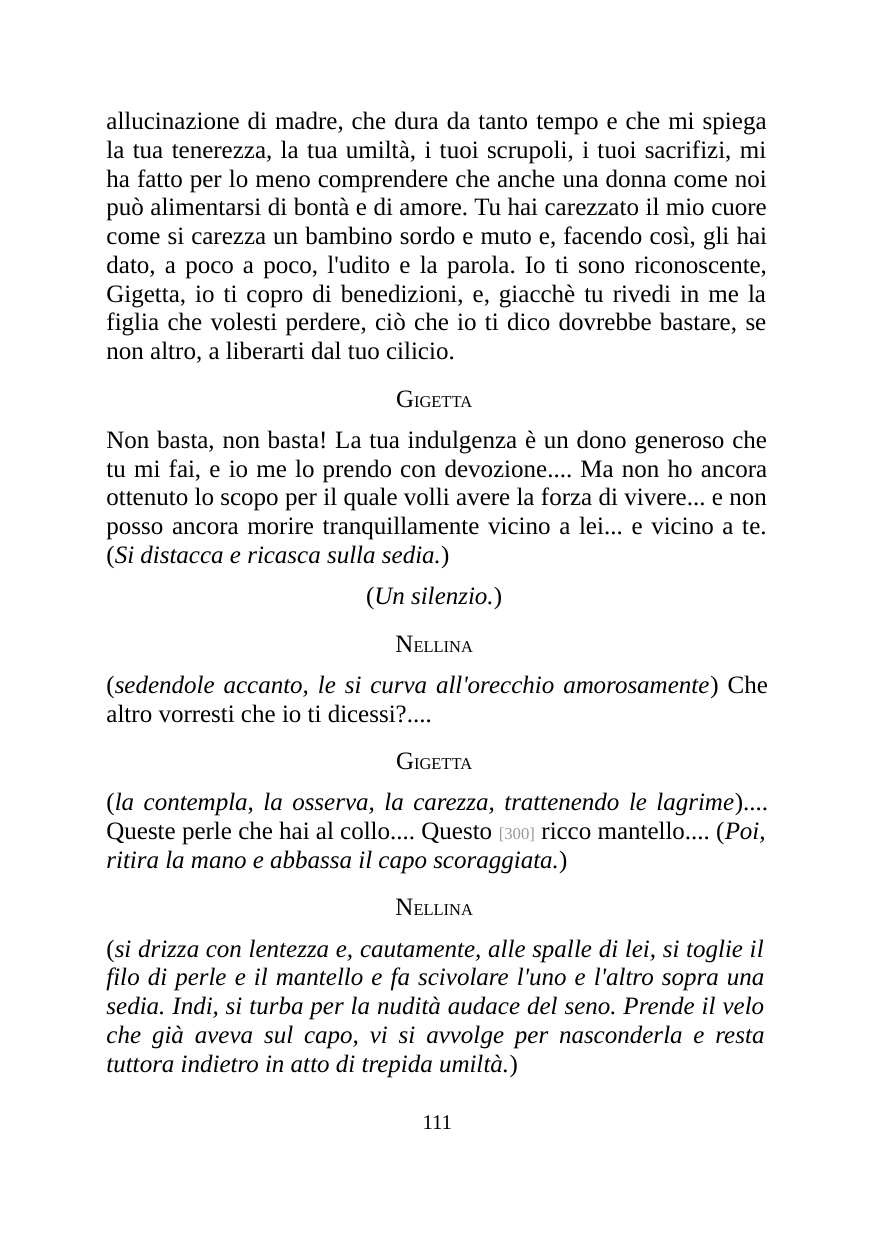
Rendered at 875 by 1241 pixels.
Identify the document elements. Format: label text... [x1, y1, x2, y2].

text Nellina [106, 629, 768, 657]
text Gigetta [106, 746, 768, 775]
text (Un silenzio.) [106, 581, 768, 610]
text Nellina [106, 892, 768, 921]
text allucinazione di madre, che dura da tanto tempo e che mi spiega la tua tenerezza, la tua umiltà, i tuoi scrupoli, i tuoi sacrifizi, mi ha fatto per lo meno comprendere che anche una donna come noi può alimentarsi di bontà e di amore. Tu hai carezzato il mio cuore come si carezza un bambino sordo e muto e, facendo così, gli hai dato, a poco a poco, l'udito e la parola. Io ti sono riconoscente, Gigetta, io ti copro di benedizioni, e, giacchè tu rivedi in me la figlia che volesti perdere, ciò che io ti dico dovrebbe bastare, se non altro, a liberarti dal tuo cilicio. [106, 106, 768, 365]
text (si drizza con lentezza e, cautamente, alle spalle di lei, si toglie il filo di perle e il mantello e fa scivolare l'uno e l'altro sopra una sedia. Indi, si turba per la nudità audace del seno. Prende il velo che già aveva sul capo, vi si avvolge per nasconderla e resta tuttora indietro in atto di trepida umiltà.) [106, 934, 768, 1077]
text (la contempla, la osserva, la carezza, trattenendo le lagrime).... Queste perle che hai al collo.... Questo [300] ricco mantello.... (Poi, ritira la mano e abbassa il capo scoraggiata.) [106, 787, 768, 874]
text (sedendole accanto, le si curva all'orecchio amorosamente) Che altro vorresti che io ti dicessi?.... [106, 670, 768, 727]
text Non basta, non basta! La tua indulgenza è un dono generoso che tu mi fai, e io me lo prendo con devozione.... Ma non ho ancora ottenuto lo scopo per il quale volli avere la forza di vivere... e non posso ancora morire tranquillamente vicino a lei... e vicino a te. (Si distacca e ricasca sulla sedia.) [106, 425, 768, 569]
text Gigetta [106, 384, 768, 412]
